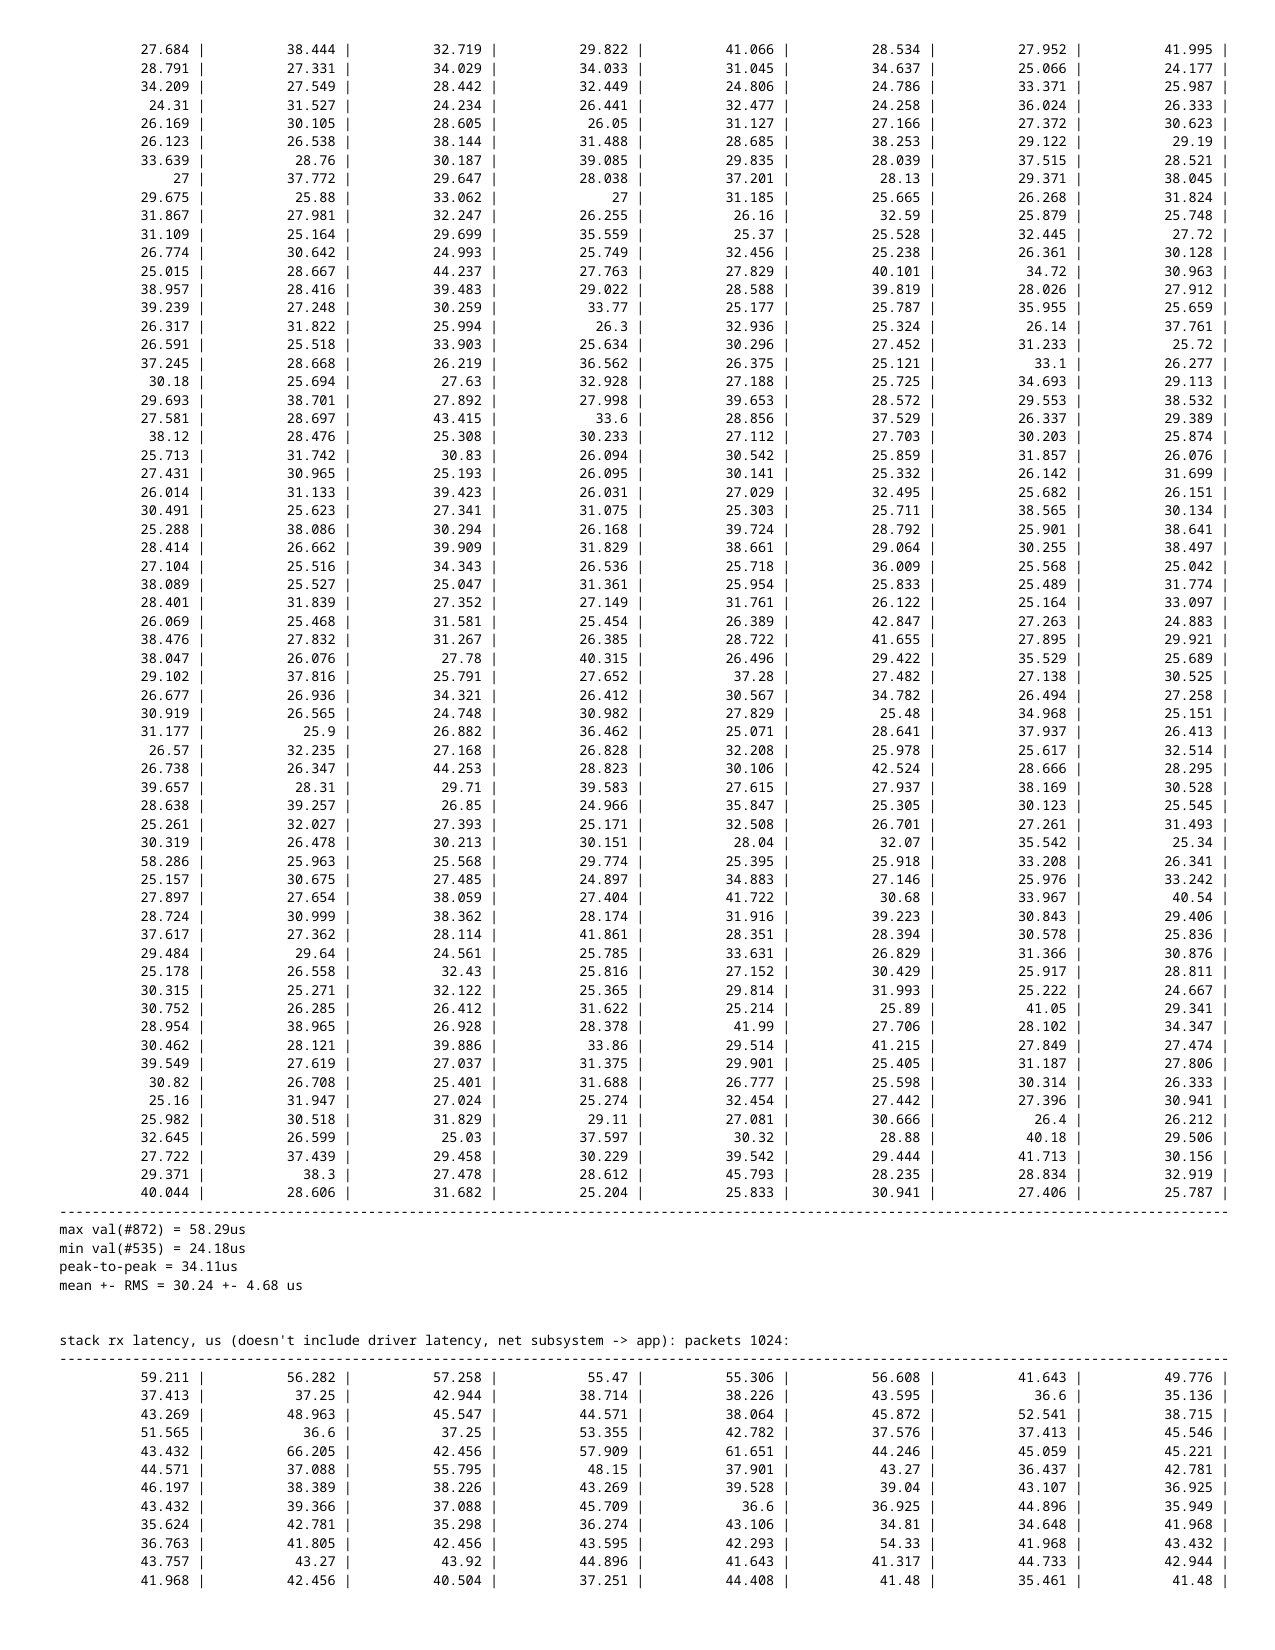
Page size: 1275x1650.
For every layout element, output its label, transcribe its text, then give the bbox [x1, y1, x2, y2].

text 38.089 | 25.527 | 25.047 | 31.361 | 25.954 | 25.833 | 25.489 | 31.774 | [59, 575, 1231, 593]
text 28.401 | 31.839 | 27.352 | 27.149 | 31.761 | 26.122 | 25.164 | 33.097 | [59, 593, 1231, 612]
text 40.044 | 28.606 | 31.682 | 25.204 | 25.833 | 30.941 | 27.406 | 25.787 | [59, 1183, 1231, 1202]
text 37.413 | 37.25 | 42.944 | 38.714 | 38.226 | 43.595 | 36.6 | 35.136 | [59, 1386, 1231, 1404]
text 31.109 | 25.164 | 29.699 | 35.559 | 25.37 | 25.528 | 32.445 | 27.72 | [59, 224, 1231, 243]
text 38.476 | 27.832 | 31.267 | 26.385 | 28.722 | 41.655 | 27.895 | 29.921 | [59, 630, 1231, 649]
text 27.431 | 30.965 | 25.193 | 26.095 | 30.141 | 25.332 | 26.142 | 31.699 | [59, 464, 1231, 483]
text 37.245 | 28.668 | 26.219 | 36.562 | 26.375 | 25.121 | 33.1 | 26.277 | [59, 354, 1231, 372]
text 39.657 | 28.31 | 29.71 | 39.583 | 27.615 | 27.937 | 38.169 | 30.528 | [59, 778, 1231, 796]
text 25.261 | 32.027 | 27.393 | 25.171 | 32.508 | 26.701 | 27.261 | 31.493 | [59, 814, 1231, 833]
text 27 | 37.772 | 29.647 | 28.038 | 37.201 | 28.13 | 29.371 | 38.045 | [59, 169, 1231, 188]
text 46.197 | 38.389 | 38.226 | 43.269 | 39.528 | 39.04 | 43.107 | 36.925 | [59, 1478, 1231, 1497]
text 30.462 | 28.121 | 39.886 | 33.86 | 29.514 | 41.215 | 27.849 | 27.474 | [59, 1036, 1231, 1054]
text 33.639 | 28.76 | 30.187 | 39.085 | 29.835 | 28.039 | 37.515 | 28.521 | [59, 151, 1231, 169]
text 39.549 | 27.619 | 27.037 | 31.375 | 29.901 | 25.405 | 31.187 | 27.806 | [59, 1054, 1231, 1073]
text 31.177 | 25.9 | 26.882 | 36.462 | 25.071 | 28.641 | 37.937 | 26.413 | [59, 722, 1231, 741]
text 43.432 | 66.205 | 42.456 | 57.909 | 61.651 | 44.246 | 45.059 | 45.221 | [59, 1441, 1231, 1460]
text 26.57 | 32.235 | 27.168 | 26.828 | 32.208 | 25.978 | 25.617 | 32.514 | [59, 741, 1231, 759]
text 25.015 | 28.667 | 44.237 | 27.763 | 27.829 | 40.101 | 34.72 | 30.963 | [59, 261, 1231, 280]
text 35.624 | 42.781 | 35.298 | 36.274 | 43.106 | 34.81 | 34.648 | 41.968 | [59, 1515, 1231, 1534]
text 29.102 | 37.816 | 25.791 | 27.652 | 37.28 | 27.482 | 27.138 | 30.525 | [59, 667, 1231, 686]
text 43.757 | 43.27 | 43.92 | 44.896 | 41.643 | 41.317 | 44.733 | 42.944 | [59, 1552, 1231, 1571]
text ------------------------------------------------------------------------------------------------------------------------------------------------ [59, 1349, 1231, 1368]
text 59.211 | 56.282 | 57.258 | 55.47 | 55.306 | 56.608 | 41.643 | 49.776 | [59, 1368, 1231, 1386]
text 30.491 | 25.623 | 27.341 | 31.075 | 25.303 | 25.711 | 38.565 | 30.134 | [59, 501, 1231, 519]
text 37.617 | 27.362 | 28.114 | 41.861 | 28.351 | 28.394 | 30.578 | 25.836 | [59, 925, 1231, 944]
text stack rx latency, us (doesn't include driver latency, net subsystem -> app): packets 1024: [59, 1331, 1231, 1349]
text 28.638 | 39.257 | 26.85 | 24.966 | 35.847 | 25.305 | 30.123 | 25.545 | [59, 796, 1231, 814]
text 26.677 | 26.936 | 34.321 | 26.412 | 30.567 | 34.782 | 26.494 | 27.258 | [59, 686, 1231, 704]
text min val(#535) = 24.18us [59, 1239, 1231, 1257]
text 25.982 | 30.518 | 31.829 | 29.11 | 27.081 | 30.666 | 26.4 | 26.212 | [59, 1109, 1231, 1128]
text 30.18 | 25.694 | 27.63 | 32.928 | 27.188 | 25.725 | 34.693 | 29.113 | [59, 372, 1231, 391]
text peak-to-peak = 34.11us [59, 1257, 1231, 1276]
text 30.82 | 26.708 | 25.401 | 31.688 | 26.777 | 25.598 | 30.314 | 26.333 | [59, 1073, 1231, 1091]
text 58.286 | 25.963 | 25.568 | 29.774 | 25.395 | 25.918 | 33.208 | 26.341 | [59, 851, 1231, 870]
text 36.763 | 41.805 | 42.456 | 43.595 | 42.293 | 54.33 | 41.968 | 43.432 | [59, 1534, 1231, 1552]
text 25.713 | 31.742 | 30.83 | 26.094 | 30.542 | 25.859 | 31.857 | 26.076 | [59, 446, 1231, 464]
text 29.484 | 29.64 | 24.561 | 25.785 | 33.631 | 26.829 | 31.366 | 30.876 | [59, 944, 1231, 962]
text 25.178 | 26.558 | 32.43 | 25.816 | 27.152 | 30.429 | 25.917 | 28.811 | [59, 962, 1231, 981]
text 30.919 | 26.565 | 24.748 | 30.982 | 27.829 | 25.48 | 34.968 | 25.151 | [59, 704, 1231, 722]
text 25.157 | 30.675 | 27.485 | 24.897 | 34.883 | 27.146 | 25.976 | 33.242 | [59, 870, 1231, 888]
text 28.791 | 27.331 | 34.029 | 34.033 | 31.045 | 34.637 | 25.066 | 24.177 | [59, 59, 1231, 77]
text 43.269 | 48.963 | 45.547 | 44.571 | 38.064 | 45.872 | 52.541 | 38.715 | [59, 1404, 1231, 1423]
text 44.571 | 37.088 | 55.795 | 48.15 | 37.901 | 43.27 | 36.437 | 42.781 | [59, 1460, 1231, 1478]
text 30.319 | 26.478 | 30.213 | 30.151 | 28.04 | 32.07 | 35.542 | 25.34 | [59, 833, 1231, 851]
text 27.104 | 25.516 | 34.343 | 26.536 | 25.718 | 36.009 | 25.568 | 25.042 | [59, 556, 1231, 575]
text 30.752 | 26.285 | 26.412 | 31.622 | 25.214 | 25.89 | 41.05 | 29.341 | [59, 999, 1231, 1017]
text 38.047 | 26.076 | 27.78 | 40.315 | 26.496 | 29.422 | 35.529 | 25.689 | [59, 649, 1231, 667]
text 38.957 | 28.416 | 39.483 | 29.022 | 28.588 | 39.819 | 28.026 | 27.912 | [59, 280, 1231, 298]
text 27.581 | 28.697 | 43.415 | 33.6 | 28.856 | 37.529 | 26.337 | 29.389 | [59, 409, 1231, 427]
text 29.675 | 25.88 | 33.062 | 27 | 31.185 | 25.665 | 26.268 | 31.824 | [59, 188, 1231, 206]
text 26.774 | 30.642 | 24.993 | 25.749 | 32.456 | 25.238 | 26.361 | 30.128 | [59, 243, 1231, 261]
text 28.724 | 30.999 | 38.362 | 28.174 | 31.916 | 39.223 | 30.843 | 29.406 | [59, 907, 1231, 925]
text 43.432 | 39.366 | 37.088 | 45.709 | 36.6 | 36.925 | 44.896 | 35.949 | [59, 1497, 1231, 1515]
text 26.069 | 25.468 | 31.581 | 25.454 | 26.389 | 42.847 | 27.263 | 24.883 | [59, 612, 1231, 630]
text 25.288 | 38.086 | 30.294 | 26.168 | 39.724 | 28.792 | 25.901 | 38.641 | [59, 519, 1231, 538]
text 24.31 | 31.527 | 24.234 | 26.441 | 32.477 | 24.258 | 36.024 | 26.333 | [59, 96, 1231, 114]
text 26.169 | 30.105 | 28.605 | 26.05 | 31.127 | 27.166 | 27.372 | 30.623 | [59, 114, 1231, 132]
text mean +- RMS = 30.24 +- 4.68 us [59, 1276, 1231, 1294]
text 31.867 | 27.981 | 32.247 | 26.255 | 26.16 | 32.59 | 25.879 | 25.748 | [59, 206, 1231, 224]
text 27.897 | 27.654 | 38.059 | 27.404 | 41.722 | 30.68 | 33.967 | 40.54 | [59, 888, 1231, 907]
text 39.239 | 27.248 | 30.259 | 33.77 | 25.177 | 25.787 | 35.955 | 25.659 | [59, 298, 1231, 317]
text ------------------------------------------------------------------------------------------------------------------------------------------------ [59, 1202, 1231, 1220]
text 27.684 | 38.444 | 32.719 | 29.822 | 41.066 | 28.534 | 27.952 | 41.995 | [59, 40, 1231, 59]
text 29.693 | 38.701 | 27.892 | 27.998 | 39.653 | 28.572 | 29.553 | 38.532 | [59, 391, 1231, 409]
text 25.16 | 31.947 | 27.024 | 25.274 | 32.454 | 27.442 | 27.396 | 30.941 | [59, 1091, 1231, 1109]
text 28.414 | 26.662 | 39.909 | 31.829 | 38.661 | 29.064 | 30.255 | 38.497 | [59, 538, 1231, 556]
text 30.315 | 25.271 | 32.122 | 25.365 | 29.814 | 31.993 | 25.222 | 24.667 | [59, 981, 1231, 999]
text 51.565 | 36.6 | 37.25 | 53.355 | 42.782 | 37.576 | 37.413 | 45.546 | [59, 1423, 1231, 1441]
text 26.014 | 31.133 | 39.423 | 26.031 | 27.029 | 32.495 | 25.682 | 26.151 | [59, 483, 1231, 501]
text 29.371 | 38.3 | 27.478 | 28.612 | 45.793 | 28.235 | 28.834 | 32.919 | [59, 1165, 1231, 1183]
text 26.738 | 26.347 | 44.253 | 28.823 | 30.106 | 42.524 | 28.666 | 28.295 | [59, 759, 1231, 778]
text 27.722 | 37.439 | 29.458 | 30.229 | 39.542 | 29.444 | 41.713 | 30.156 | [59, 1146, 1231, 1165]
text 38.12 | 28.476 | 25.308 | 30.233 | 27.112 | 27.703 | 30.203 | 25.874 | [59, 427, 1231, 446]
text 26.591 | 25.518 | 33.903 | 25.634 | 30.296 | 27.452 | 31.233 | 25.72 | [59, 335, 1231, 354]
text 26.123 | 26.538 | 38.144 | 31.488 | 28.685 | 38.253 | 29.122 | 29.19 | [59, 132, 1231, 151]
text 41.968 | 42.456 | 40.504 | 37.251 | 44.408 | 41.48 | 35.461 | 41.48 | [59, 1571, 1231, 1589]
text max val(#872) = 58.29us [59, 1220, 1231, 1239]
text 34.209 | 27.549 | 28.442 | 32.449 | 24.806 | 24.786 | 33.371 | 25.987 | [59, 77, 1231, 96]
text 28.954 | 38.965 | 26.928 | 28.378 | 41.99 | 27.706 | 28.102 | 34.347 | [59, 1017, 1231, 1036]
text 32.645 | 26.599 | 25.03 | 37.597 | 30.32 | 28.88 | 40.18 | 29.506 | [59, 1128, 1231, 1146]
text 26.317 | 31.822 | 25.994 | 26.3 | 32.936 | 25.324 | 26.14 | 37.761 | [59, 317, 1231, 335]
